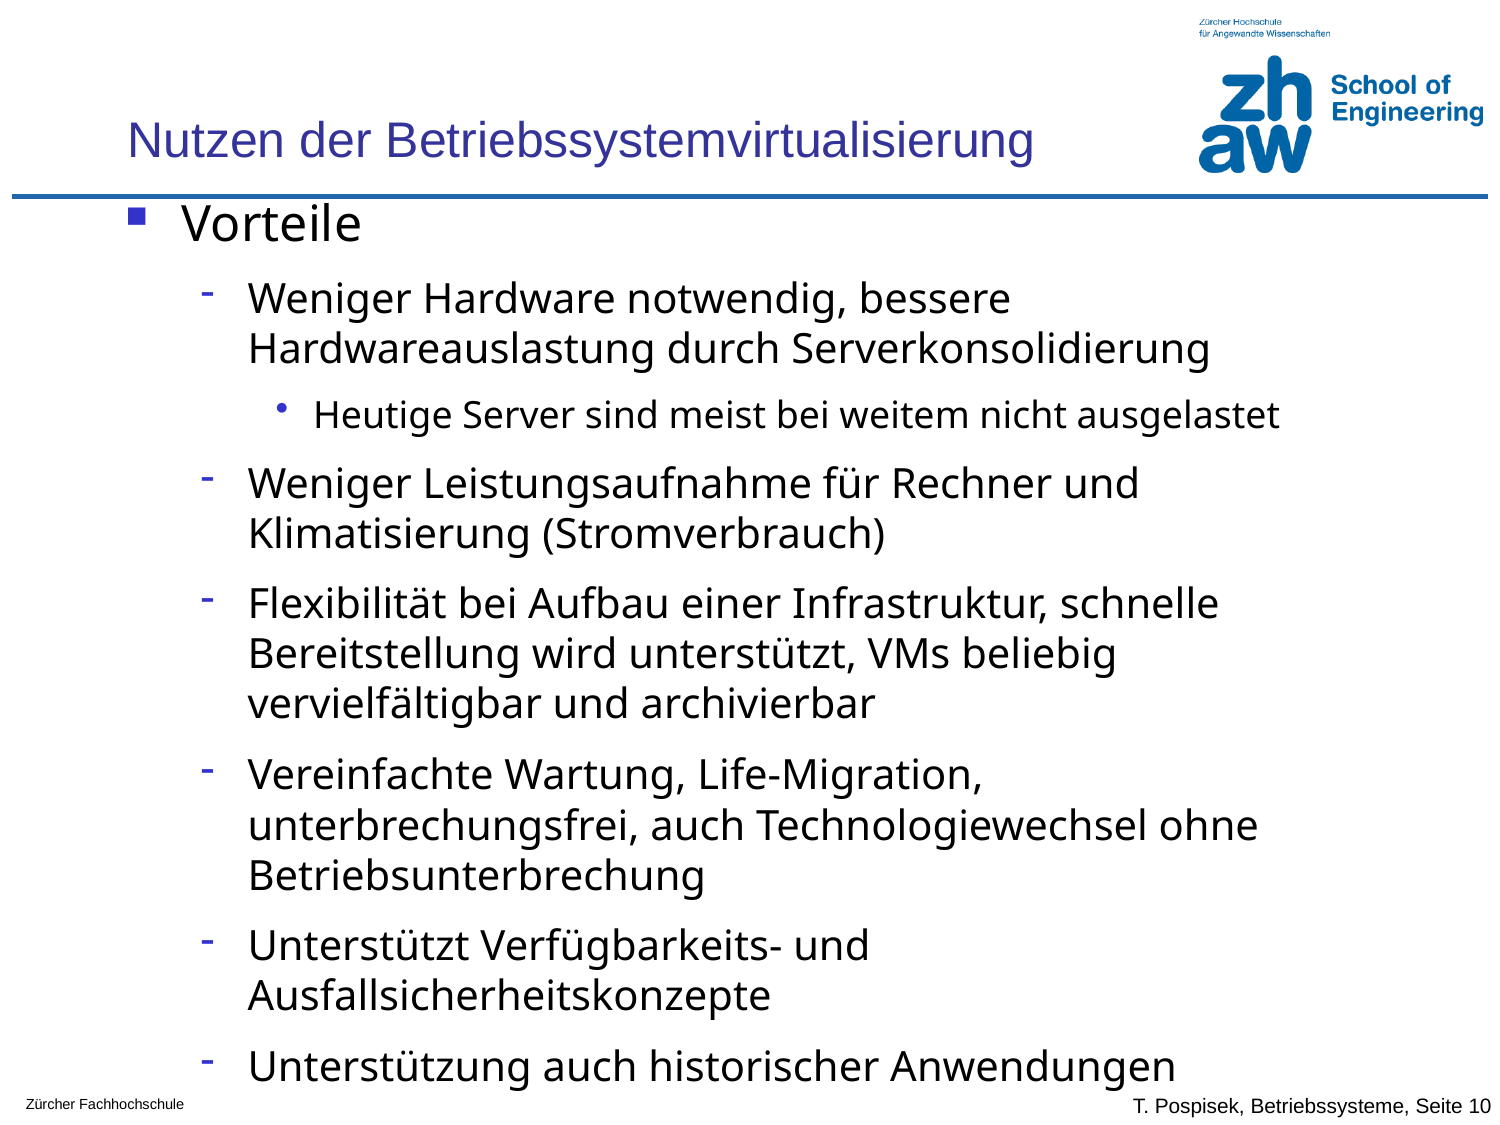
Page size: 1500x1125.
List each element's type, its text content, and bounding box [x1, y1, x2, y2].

title Nutzen der Betriebssystemvirtualisierung [112, 50, 1391, 175]
picture [1199, 19, 1483, 173]
list Vorteile Weniger Hardware notwendig, bessere Hardwareauslastung durch Serverkonsolidierung Heutige Server sind meist bei weitem nicht ausgelastet Weniger Leistungsaufnahme für Rechner und Klimatisierung (Stromverbrauch) Flexibilität bei Aufbau einer Infrastruktur, schnelle Bereitstellung wird unterstützt, VMs beliebig vervielfältigbar und archivierbar Vereinfachte Wartung, Life-Migration, unterbrechungsfrei, auch Technologiewechsel ohne Betriebsunterbrechung Unterstützt Verfügbarkeits- und Ausfallsicherheitskonzepte Unterstützung auch historischer Anwendungen [110, 183, 1386, 924]
